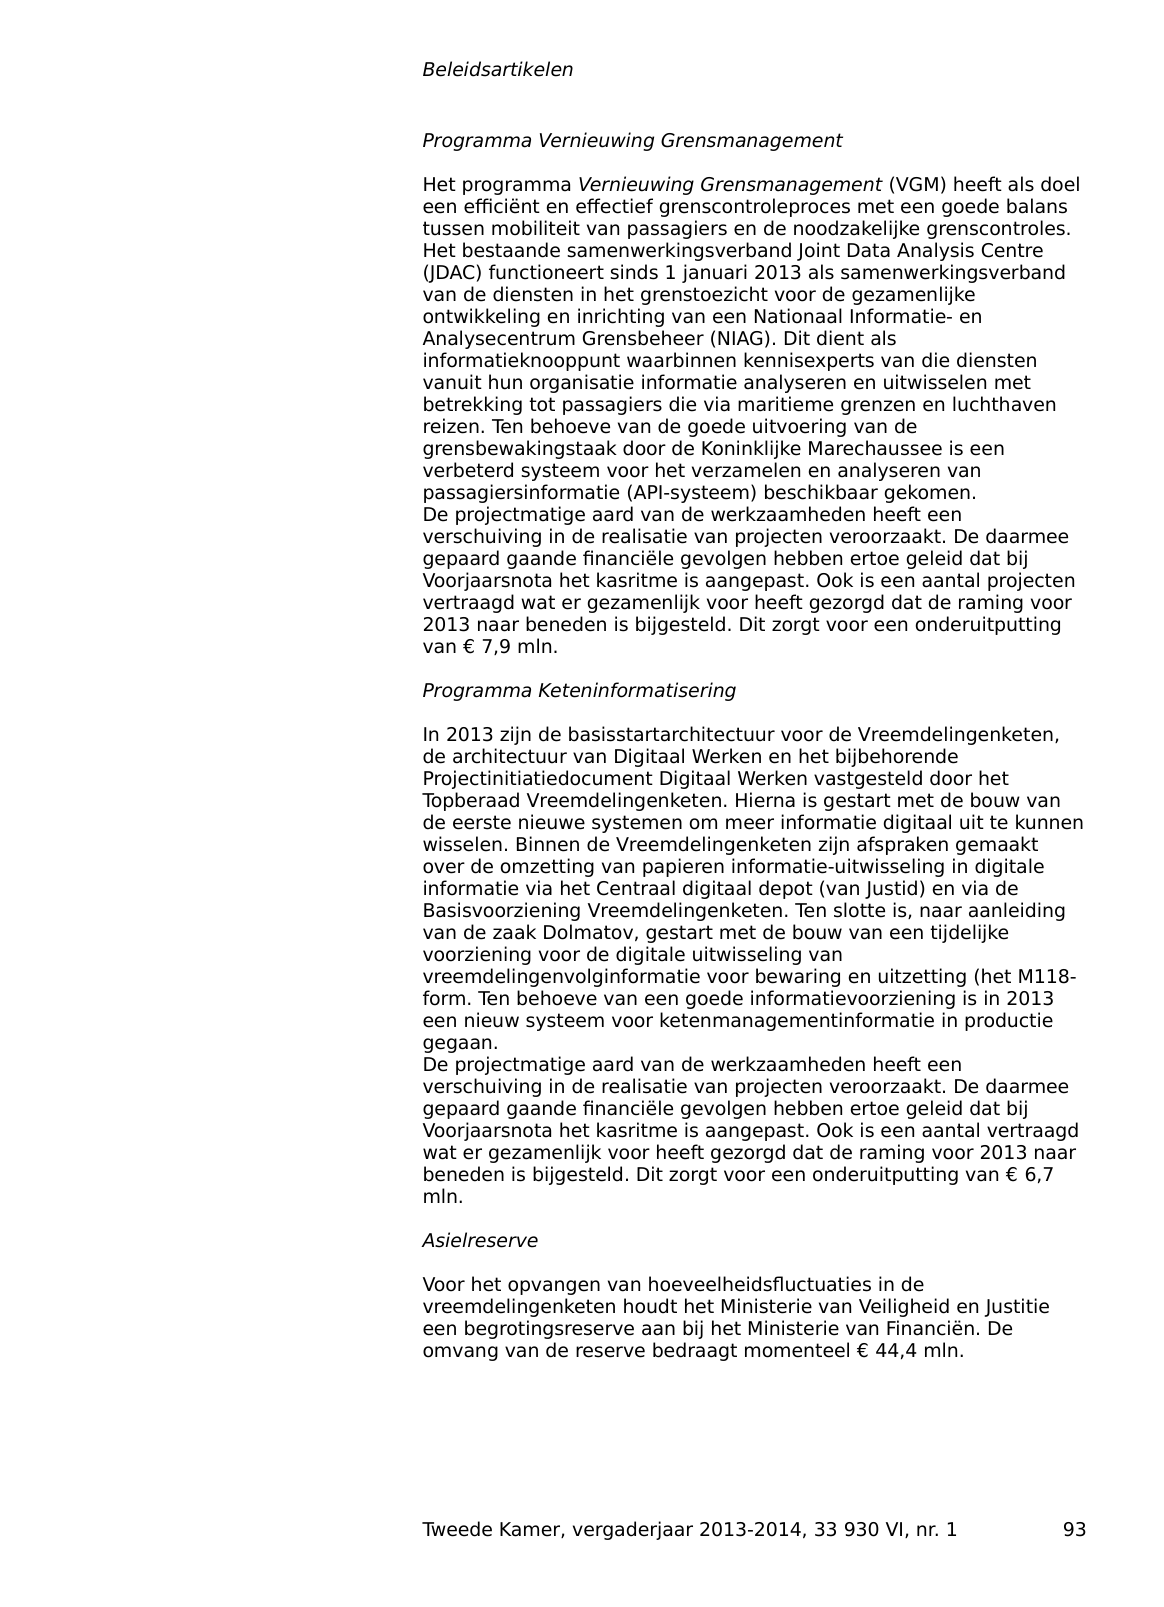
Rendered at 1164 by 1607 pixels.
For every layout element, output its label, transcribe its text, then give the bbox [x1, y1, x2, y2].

text Het programma Vernieuwing Grensmanagement (VGM) heeft als doel een efficiënt en effectief grenscontroleproces met een goede balans tussen mobiliteit van passagiers en de noodzakelijke grenscontroles. Het bestaande samenwerkingsverband Joint Data Analysis Centre (JDAC) functioneert sinds 1 januari 2013 als samenwerkingsverband van de diensten in het grenstoezicht voor de gezamenlijke ontwikkeling en inrichting van een Nationaal Informatie- en Analysecentrum Grensbeheer (NIAG). Dit dient als informatieknooppunt waarbinnen kennisexperts van die diensten vanuit hun organisatie informatie analyseren en uitwisselen met betrekking tot passagiers die via maritieme grenzen en luchthaven reizen. Ten behoeve van de goede uitvoering van de grensbewakingstaak door de Koninklijke Marechaussee is een verbeterd systeem voor het verzamelen en analyseren van passagiersinformatie (API-systeem) beschikbaar gekomen. [422, 174, 1087, 504]
text De projectmatige aard van de werkzaamheden heeft een verschuiving in de realisatie van projecten veroorzaakt. De daarmee gepaard gaande financiële gevolgen hebben ertoe geleid dat bij Voorjaarsnota het kasritme is aangepast. Ook is een aantal vertraagd wat er gezamenlijk voor heeft gezorgd dat de raming voor 2013 naar beneden is bijgesteld. Dit zorgt voor een onderuitputting van € 6,7 mln. [422, 1054, 1087, 1207]
subtitle Programma Vernieuwing Grensmanagement [422, 130, 1087, 152]
subtitle Programma Keteninformatisering [422, 680, 1087, 702]
text Voor het opvangen van hoeveelheidsfluctuaties in de vreemdelingenketen houdt het Ministerie van Veiligheid en Justitie een begrotingsreserve aan bij het Ministerie van Financiën. De omvang van de reserve bedraagt momenteel € 44,4 mln. [422, 1274, 1087, 1362]
subtitle Asielreserve [422, 1230, 1087, 1252]
text In 2013 zijn de basisstartarchitectuur voor de Vreemdelingenketen, de architectuur van Digitaal Werken en het bijbehorende Projectinitiatiedocument Digitaal Werken vastgesteld door het Topberaad Vreemdelingenketen. Hierna is gestart met de bouw van de eerste nieuwe systemen om meer informatie digitaal uit te kunnen wisselen. Binnen de Vreemdelingenketen zijn afspraken gemaakt over de omzetting van papieren informatie-uitwisseling in digitale informatie via het Centraal digitaal depot (van Justid) en via de Basisvoorziening Vreemdelingenketen. Ten slotte is, naar aanleiding van de zaak Dolmatov, gestart met de bouw van een tijdelijke voorziening voor de digitale uitwisseling van vreemdelingenvolginformatie voor bewaring en uitzetting (het M118-form. Ten behoeve van een goede informatievoorziening is in 2013 een nieuw systeem voor ketenmanagementinformatie in productie gegaan. [422, 724, 1087, 1054]
text De projectmatige aard van de werkzaamheden heeft een verschuiving in de realisatie van projecten veroorzaakt. De daarmee gepaard gaande financiële gevolgen hebben ertoe geleid dat bij Voorjaarsnota het kasritme is aangepast. Ook is een aantal projecten vertraagd wat er gezamenlijk voor heeft gezorgd dat de raming voor 2013 naar beneden is bijgesteld. Dit zorgt voor een onderuitputting van € 7,9 mln. [422, 504, 1087, 658]
